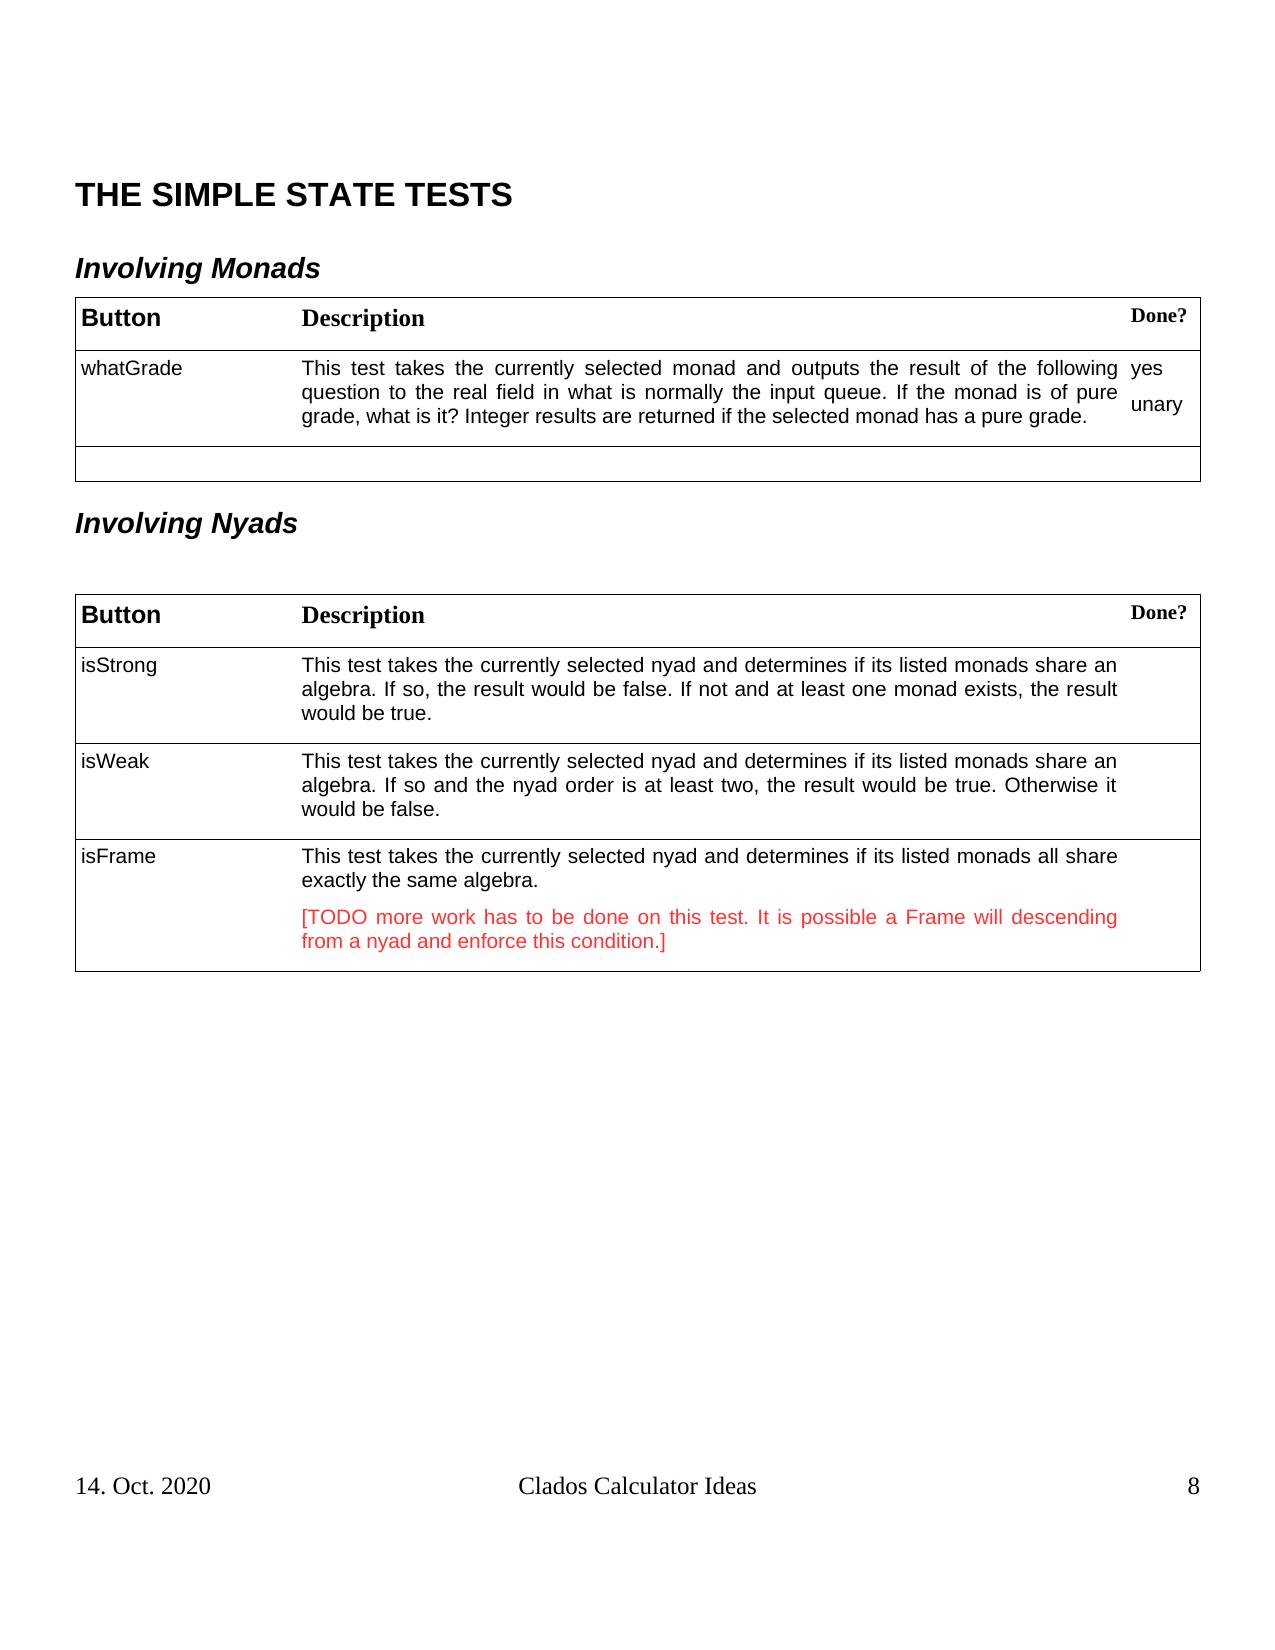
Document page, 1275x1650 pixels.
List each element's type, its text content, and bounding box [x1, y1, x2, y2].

table_header Done? [1125, 595, 1200, 647]
table_cell This test takes the currently selected nyad and determines if its listed monads share an algebra. If so, the result would be false. If not and at least one monad exists, the result would be true. [296, 648, 1125, 743]
table_cell [1125, 840, 1200, 971]
table_cell This test takes the currently selected nyad and determines if its listed monads share an algebra. If so and the nyad order is at least two, the result would be true. Otherwise it would be false. [296, 744, 1125, 838]
table_header Done? [1125, 298, 1200, 350]
table_cell This test takes the currently selected nyad and determines if its listed monads all share exactly the same algebra. [TODO more work has to be done on this test. It is possible a Frame will descending from a nyad and enforce this condition.] [296, 840, 1125, 971]
table_cell isFrame [76, 840, 296, 971]
table_cell yes unary [1125, 351, 1200, 446]
subtitle THE SIMPLE STATE TESTS [75, 175, 1200, 214]
table_header Button [76, 298, 296, 350]
subtitle Involving Nyads [75, 507, 1200, 540]
table_cell [76, 447, 296, 481]
table_cell [1125, 447, 1200, 481]
table_cell [1125, 744, 1200, 838]
table_header Description [296, 595, 1125, 647]
table_cell isStrong [76, 648, 296, 743]
table_header Button [76, 595, 296, 647]
table_cell [296, 447, 1125, 481]
table_header Description [296, 298, 1125, 350]
subtitle Involving Monads [75, 251, 1200, 285]
table_cell This test takes the currently selected monad and outputs the result of the following question to the real field in what is normally the input queue. If the monad is of pure grade, what is it? Integer results are returned if the selected monad has a pure grade. [296, 351, 1125, 446]
table_cell isWeak [76, 744, 296, 838]
table_cell whatGrade [76, 351, 296, 446]
table_cell [1125, 648, 1200, 743]
